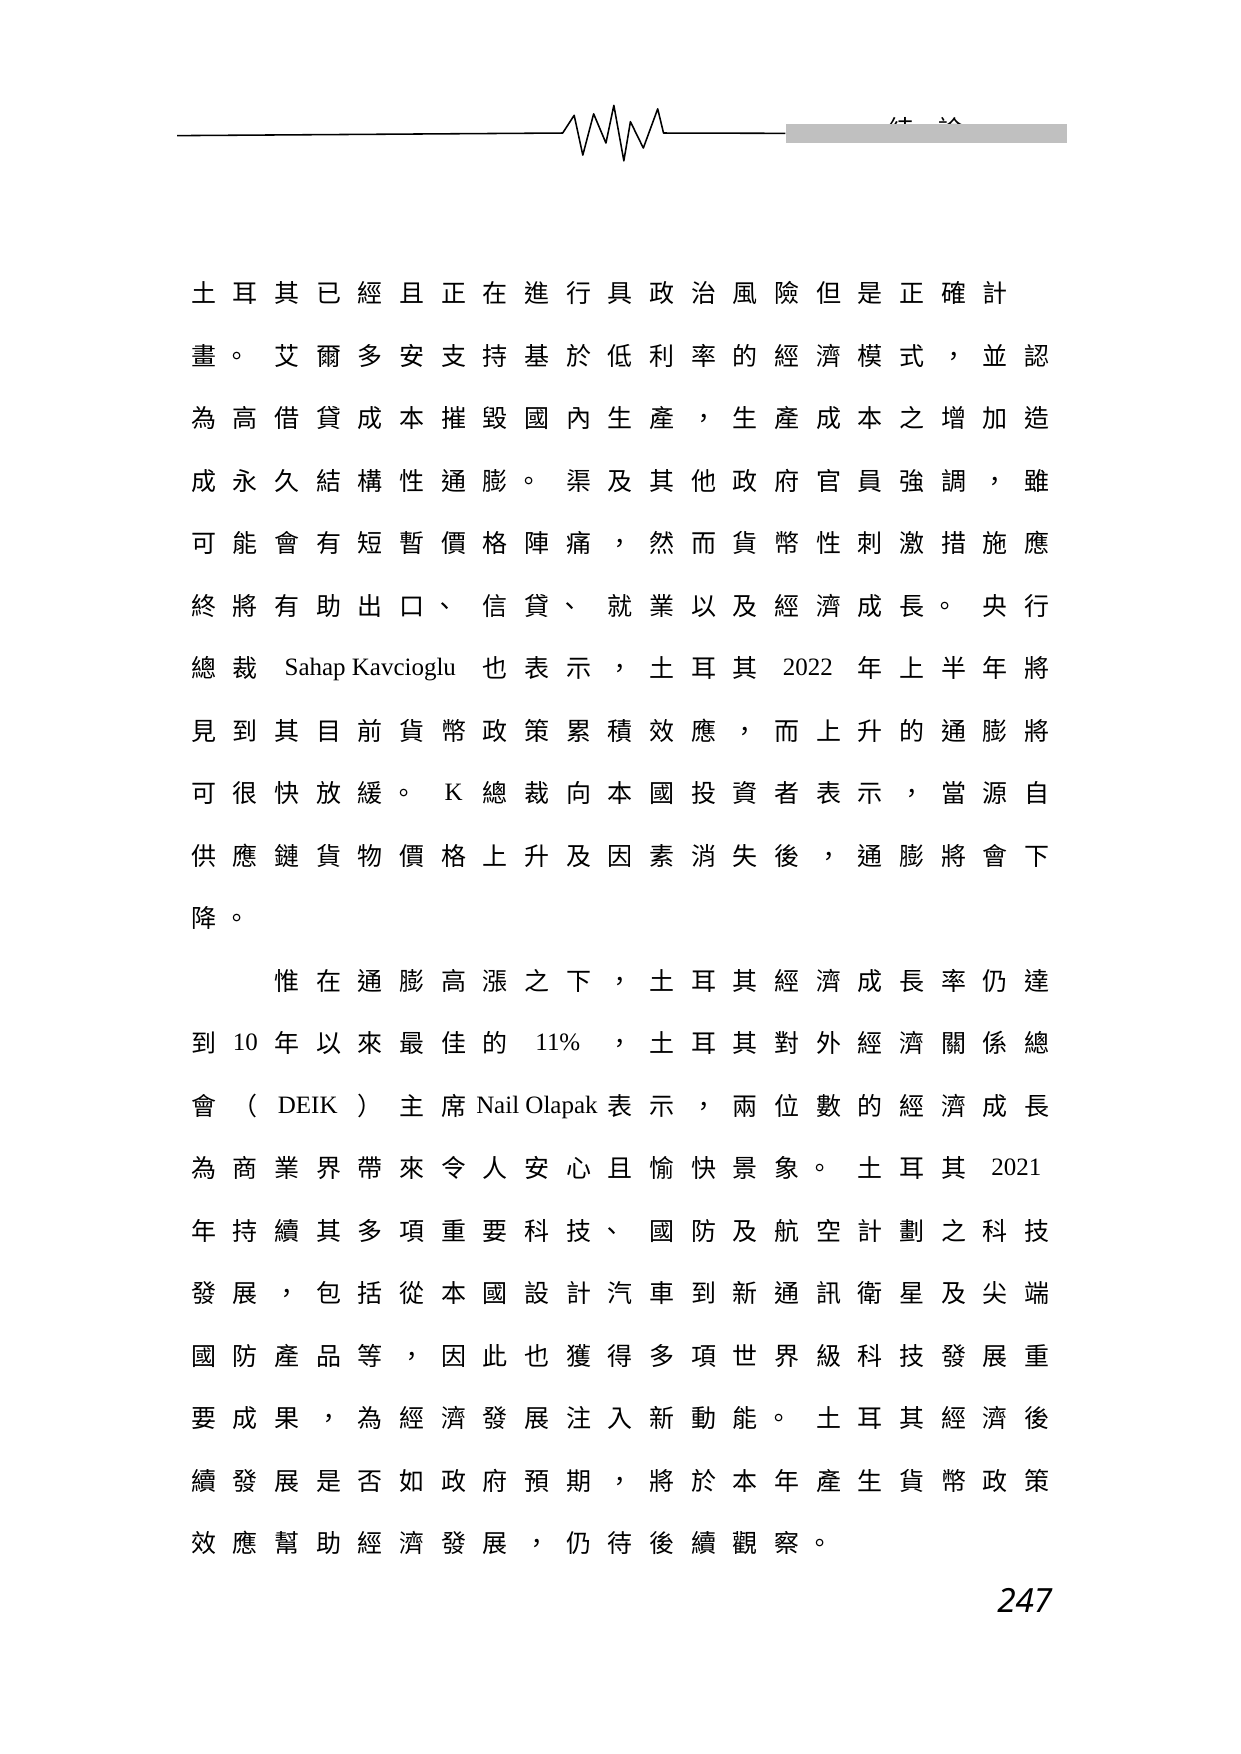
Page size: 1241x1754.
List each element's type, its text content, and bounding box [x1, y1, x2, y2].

text 惟在通膨高漲之下，土耳其經濟成長率仍達到10年以來最佳的11%，土耳其對外經濟關係總會（DEIK）主席Nail Olapak表示，兩位數的經濟成長為商業界帶來令人安心且愉快景象。土耳其2021年持續其多項重要科技、國防及航空計劃之科技發展，包括從本國設計汽車到新通訊衛星及尖端國防產品等，因此也獲得多項世界級科技發展重要成果，為經濟發展注入新動能。土耳其經濟後續發展是否如政府預期，將於本年產生貨幣政策效應幫助經濟發展，仍待後續觀察。 [183, 938, 1058, 1563]
text 土耳其已經且正在進行具政治風險但是正確計畫。艾爾多安支持基於低利率的經濟模式，並認為高借貸成本摧毀國內生產，生產成本之增加造成永久結構性通膨。渠及其他政府官員強調，雖可能會有短暫價格陣痛，然而貨幣性刺激措施應終將有助出口、信貸、就業以及經濟成長。央行總裁Sahap Kavcioglu也表示，土耳其2022年上半年將見到其目前貨幣政策累積效應，而上升的通膨將可很快放緩。K總裁向本國投資者表示，當源自供應鏈貨物價格上升及因素消失後，通膨將會下降。 [183, 250, 1058, 938]
